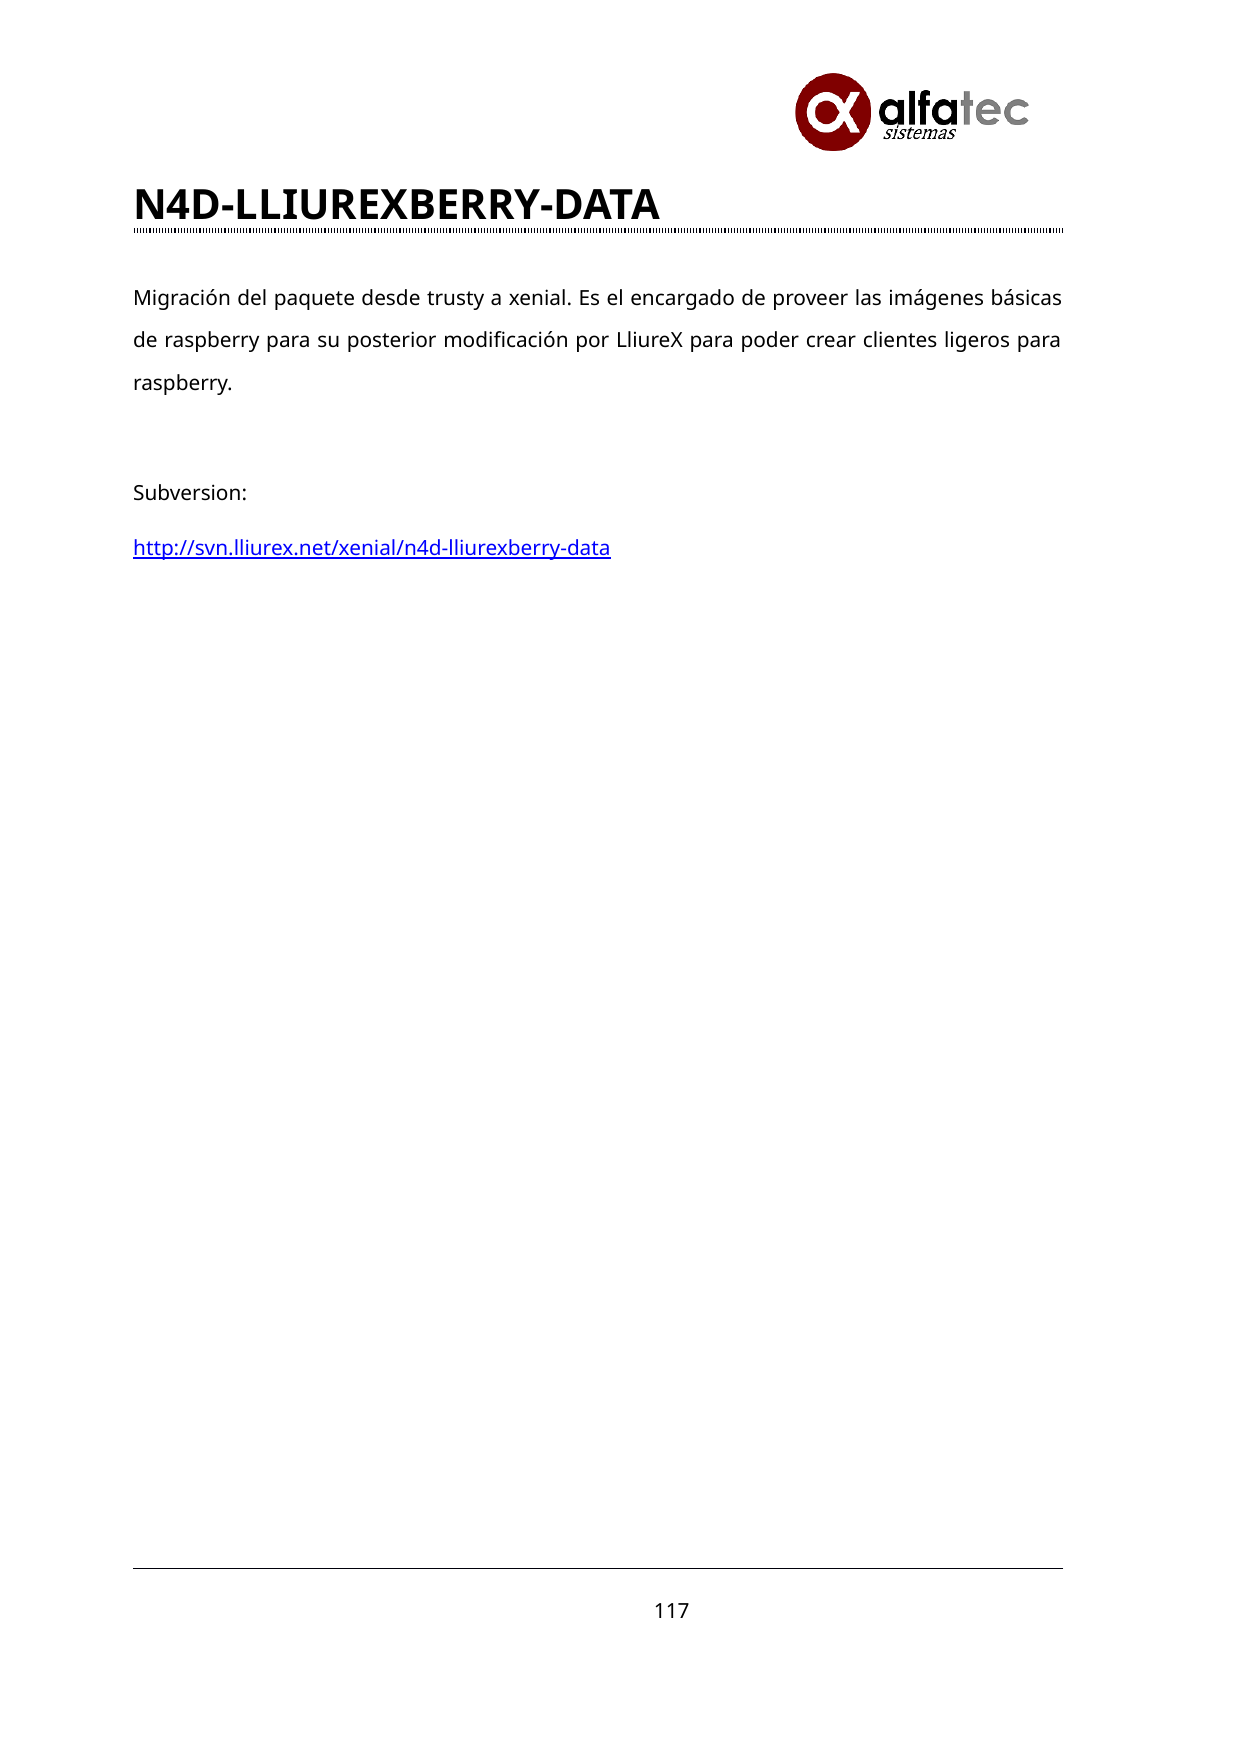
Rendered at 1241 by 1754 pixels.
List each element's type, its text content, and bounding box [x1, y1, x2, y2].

picture [795, 73, 1031, 151]
text http://svn.lliurex.net/xenial/n4d-lliurexberry-data [133, 533, 1063, 562]
text Subversion: [133, 478, 1063, 507]
subtitle N4D-LLIUREXBERRY-DATA [133, 193, 1063, 233]
text Migración del paquete desde trusty a xenial. Es el encargado de proveer las imágenes básicas de raspberry para su posterior modificación por LliureX para poder crear clientes ligeros para raspberry. [133, 283, 1063, 396]
